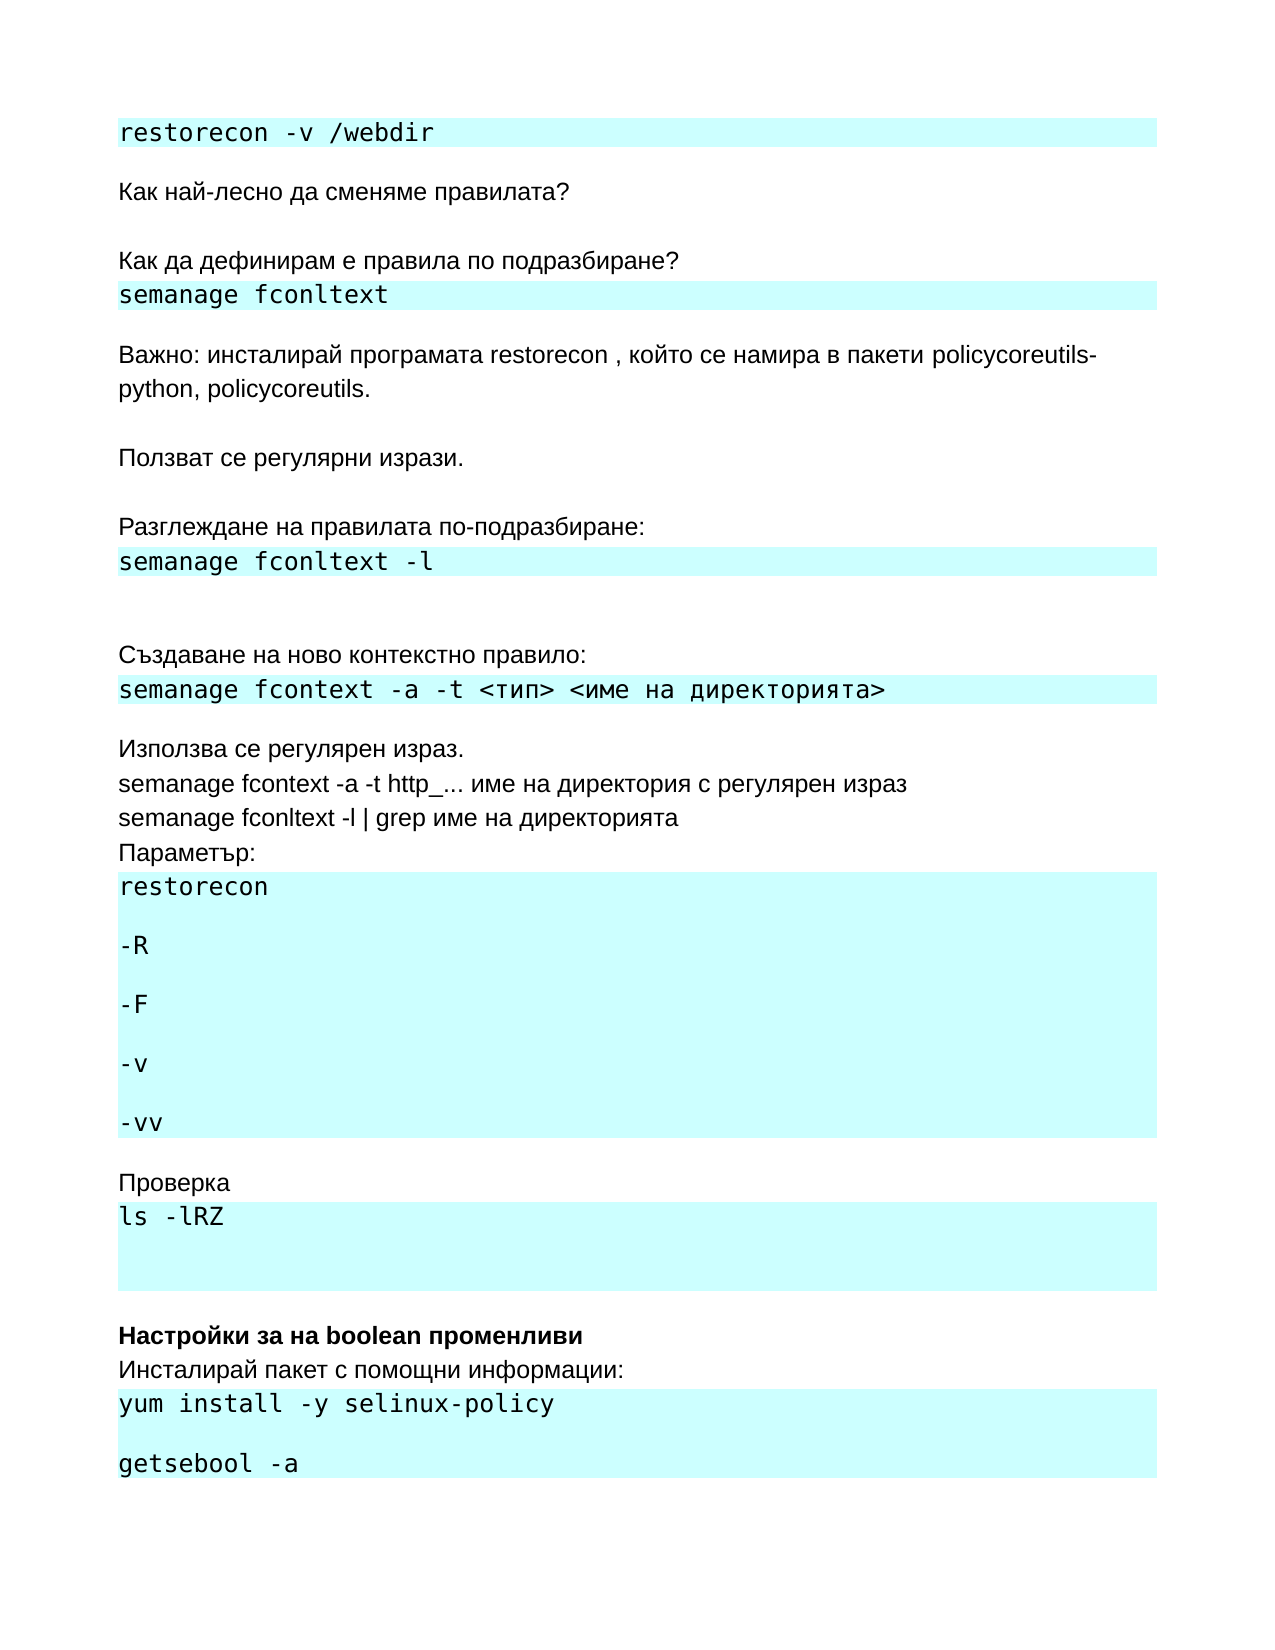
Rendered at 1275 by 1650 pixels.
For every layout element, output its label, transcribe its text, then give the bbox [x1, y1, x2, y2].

text -R [118, 931, 1157, 960]
text yum install -y selinux-policy [118, 1389, 1157, 1419]
text Проверка [118, 1168, 1157, 1197]
text Ползват се регулярни изрази. [118, 443, 1157, 472]
text Настройки за на booleаn променливи [118, 1321, 1157, 1349]
text semanage fcontext -a -t http_... име на директория с регулярен израз [118, 768, 1157, 797]
text Как най-лесно да сменяме правилата? [118, 177, 1157, 206]
text semanage fcontext -a -t <тип> <име на директорията> [118, 675, 1157, 704]
text Инсталирай пакет с помощни информации: [118, 1355, 1157, 1384]
text Важно: инсталирай програмата restorecon , който се намира в пакети policycoreutils-python, policycoreutils. [118, 340, 1157, 403]
text ls -lRZ [118, 1202, 1157, 1231]
text restorecon -v /webdir [118, 118, 1157, 147]
text Използва се регулярен израз. [118, 734, 1157, 763]
text Параметър: [118, 837, 1157, 866]
text semanage fconltext [118, 281, 1157, 310]
text getsebool -a [118, 1449, 1157, 1478]
text -vv [118, 1109, 1157, 1138]
text semanage fconltext -l [118, 547, 1157, 576]
text Създаване на ново контекстно правило: [118, 640, 1157, 669]
text restorecon [118, 872, 1157, 901]
text -v [118, 1049, 1157, 1079]
text Как да дефинирам е правила по подразбиране? [118, 246, 1157, 275]
text semanage fconltext -l | grep име на директорията [118, 803, 1157, 832]
text Разглеждане на правилата по-подразбиране: [118, 512, 1157, 541]
text -F [118, 990, 1157, 1019]
